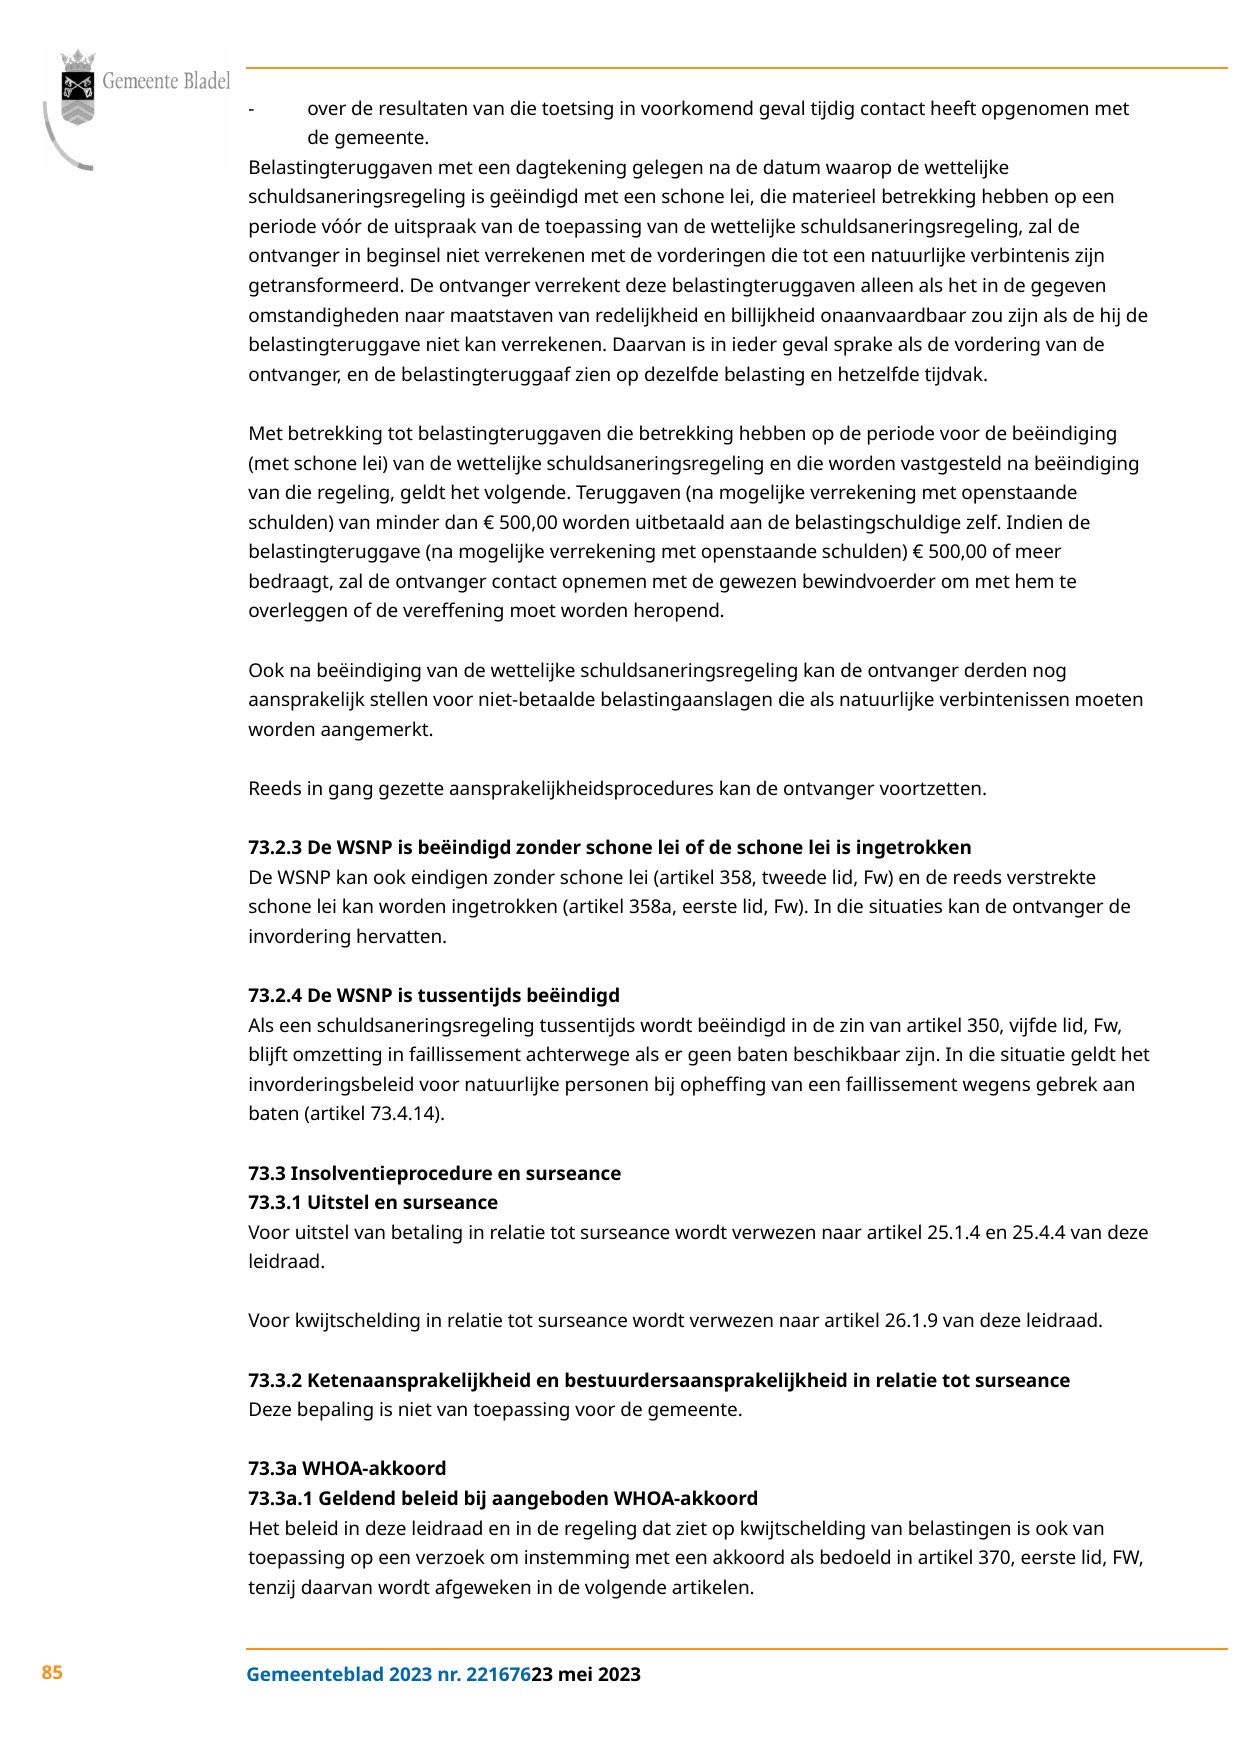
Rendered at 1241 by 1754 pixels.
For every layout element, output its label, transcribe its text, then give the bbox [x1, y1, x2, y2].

text Reeds in gang gezette aansprakelijkheidsprocedures kan de ontvanger voortzetten. [248, 775, 1152, 801]
text 73.3a WHOA-akkoord [248, 1456, 1152, 1481]
text De WSNP kan ook eindigen zonder schone lei (artikel 358, tweede lid, Fw) en de reeds verstrekte schone lei kan worden ingetrokken (artikel 358a, eerste lid, Fw). In die situaties kan de ontvanger de invordering hervatten. [248, 864, 1152, 949]
text 73.2.3 De WSNP is beëindigd zonder schone lei of de schone lei is ingetrokken [248, 834, 1152, 860]
list over de resultaten van die toetsing in voorkomend geval tijdig contact heeft opgenomen met de gemeente. [248, 95, 1152, 150]
text Als een schuldsaneringsregeling tussentijds wordt beëindigd in de zin van artikel 350, vijfde lid, Fw, blijft omzetting in faillissement achterwege als er geen baten beschikbaar zijn. In die situatie geldt het invorderingsbeleid voor natuurlijke personen bij opheffing van een faillissement wegens gebrek aan baten (artikel 73.4.14). [248, 1012, 1152, 1126]
text Het beleid in deze leidraad en in de regeling dat ziet op kwijtschelding van belastingen is ook van toepassing op een verzoek om instemming met een akkoord als bedoeld in artikel 370, eerste lid, FW, tenzij daarvan wordt afgeweken in de volgende artikelen. [248, 1515, 1152, 1600]
text Belastingteruggaven met een dagtekening gelegen na de datum waarop de wettelijke schuldsaneringsregeling is geëindigd met een schone lei, die materieel betrekking hebben op een periode vóór de uitspraak van de toepassing van de wettelijke schuldsaneringsregeling, zal de ontvanger in beginsel niet verrekenen met de vorderingen die tot een natuurlijke verbintenis zijn getransformeerd. De ontvanger verrekent deze belastingteruggaven alleen als het in de gegeven omstandigheden naar maatstaven van redelijkheid en billijkheid onaanvaardbaar zou zijn als de hij de belastingteruggave niet kan verrekenen. Daarvan is in ieder geval sprake als de vordering van de ontvanger, en de belastingteruggaaf zien op dezelfde belasting en hetzelfde tijdvak. [248, 154, 1152, 387]
text 73.2.4 De WSNP is tussentijds beëindigd [248, 982, 1152, 1008]
text 73.3a.1 Geldend beleid bij aangeboden WHOA-akkoord [248, 1485, 1152, 1511]
text 73.3.1 Uitstel en surseance [248, 1189, 1152, 1215]
text Deze bepaling is niet van toepassing voor de gemeente. [248, 1396, 1152, 1422]
text 73.3.2 Ketenaansprakelijkheid en bestuurdersaansprakelijkheid in relatie tot surseance [248, 1367, 1152, 1393]
picture [41, 47, 231, 172]
text 73.3 Insolventieprocedure en surseance [248, 1160, 1152, 1186]
text Ook na beëindiging van de wettelijke schuldsaneringsregeling kan de ontvanger derden nog aansprakelijk stellen voor niet-betaalde belastingaanslagen die als natuurlijke verbintenissen moeten worden aangemerkt. [248, 657, 1152, 742]
text Met betrekking tot belastingteruggaven die betrekking hebben op de periode voor de beëindiging (met schone lei) van de wettelijke schuldsaneringsregeling en die worden vastgesteld na beëindiging van die regeling, geldt het volgende. Teruggaven (na mogelijke verrekening met openstaande schulden) van minder dan € 500,00 worden uitbetaald aan de belastingschuldige zelf. Indien de belastingteruggave (na mogelijke verrekening met openstaande schulden) € 500,00 of meer bedraagt, zal de ontvanger contact opnemen met de gewezen bewindvoerder om met hem te overleggen of de vereffening moet worden heropend. [248, 420, 1152, 623]
text Voor kwijtschelding in relatie tot surseance wordt verwezen naar artikel 26.1.9 van deze leidraad. [248, 1308, 1152, 1333]
text Voor uitstel van betaling in relatie tot surseance wordt verwezen naar artikel 25.1.4 en 25.4.4 van deze leidraad. [248, 1219, 1152, 1274]
